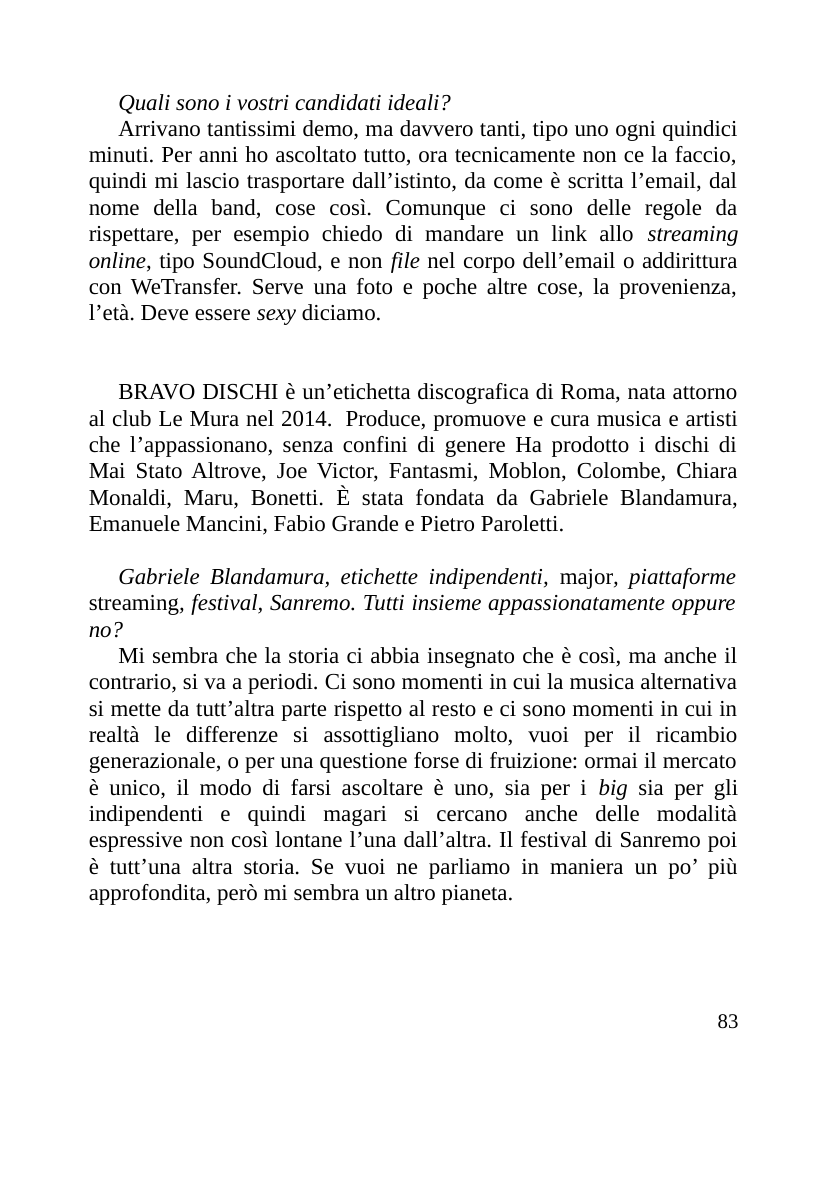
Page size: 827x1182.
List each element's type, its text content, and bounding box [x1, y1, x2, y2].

text Bravo Dischi è un’etichetta discografica di Roma, nata attorno al club Le Mura nel 2014. Produce, promuove e cura musica e artisti che l’appassionano, senza confini di genere Ha prodotto i dischi di Mai Stato Altrove, Joe Victor, Fantasmi, Moblon, Colombe, Chiara Monaldi, Maru, Bonetti. è stata fondata da Gabriele Blandamura, Emanuele Mancini, Fabio Grande e Pietro Paroletti. [88, 378, 738, 537]
text Quali sono i vostri candidati ideali? [88, 88, 738, 115]
text Mi sembra che la storia ci abbia insegnato che è così, ma anche il contrario, si va a periodi. Ci sono momenti in cui la musica alternativa si mette da tutt’altra parte rispetto al resto e ci sono momenti in cui in realtà le differenze si assottigliano molto, vuoi per il ricambio generazionale, o per una questione forse di fruizione: ormai il mercato è unico, il modo di farsi ascoltare è uno, sia per i big sia per gli indipendenti e quindi magari si cercano anche delle modalità espressive non così lontane l’una dall’altra. Il festival di Sanremo poi è tutt’una altra storia. Se vuoi ne parliamo in maniera un po’ più approfondita, però mi sembra un altro pianeta. [88, 642, 738, 906]
text Gabriele Blandamura, etichette indipendenti, major, piattaforme streaming, festival, Sanremo. Tutti insieme appassionatamente oppure no? [88, 563, 738, 642]
text Arrivano tantissimi demo, ma davvero tanti, tipo uno ogni quindici minuti. Per anni ho ascoltato tutto, ora tecnicamente non ce la faccio, quindi mi lascio trasportare dall’istinto, da come è scritta l’email, dal nome della band, cose così. Comunque ci sono delle regole da rispettare, per esempio chiedo di mandare un link allo streaming online, tipo SoundCloud, e non file nel corpo dell’email o addirittura con WeTransfer. Serve una foto e poche altre cose, la provenienza, l’età. Deve essere sexy diciamo. [88, 115, 738, 326]
